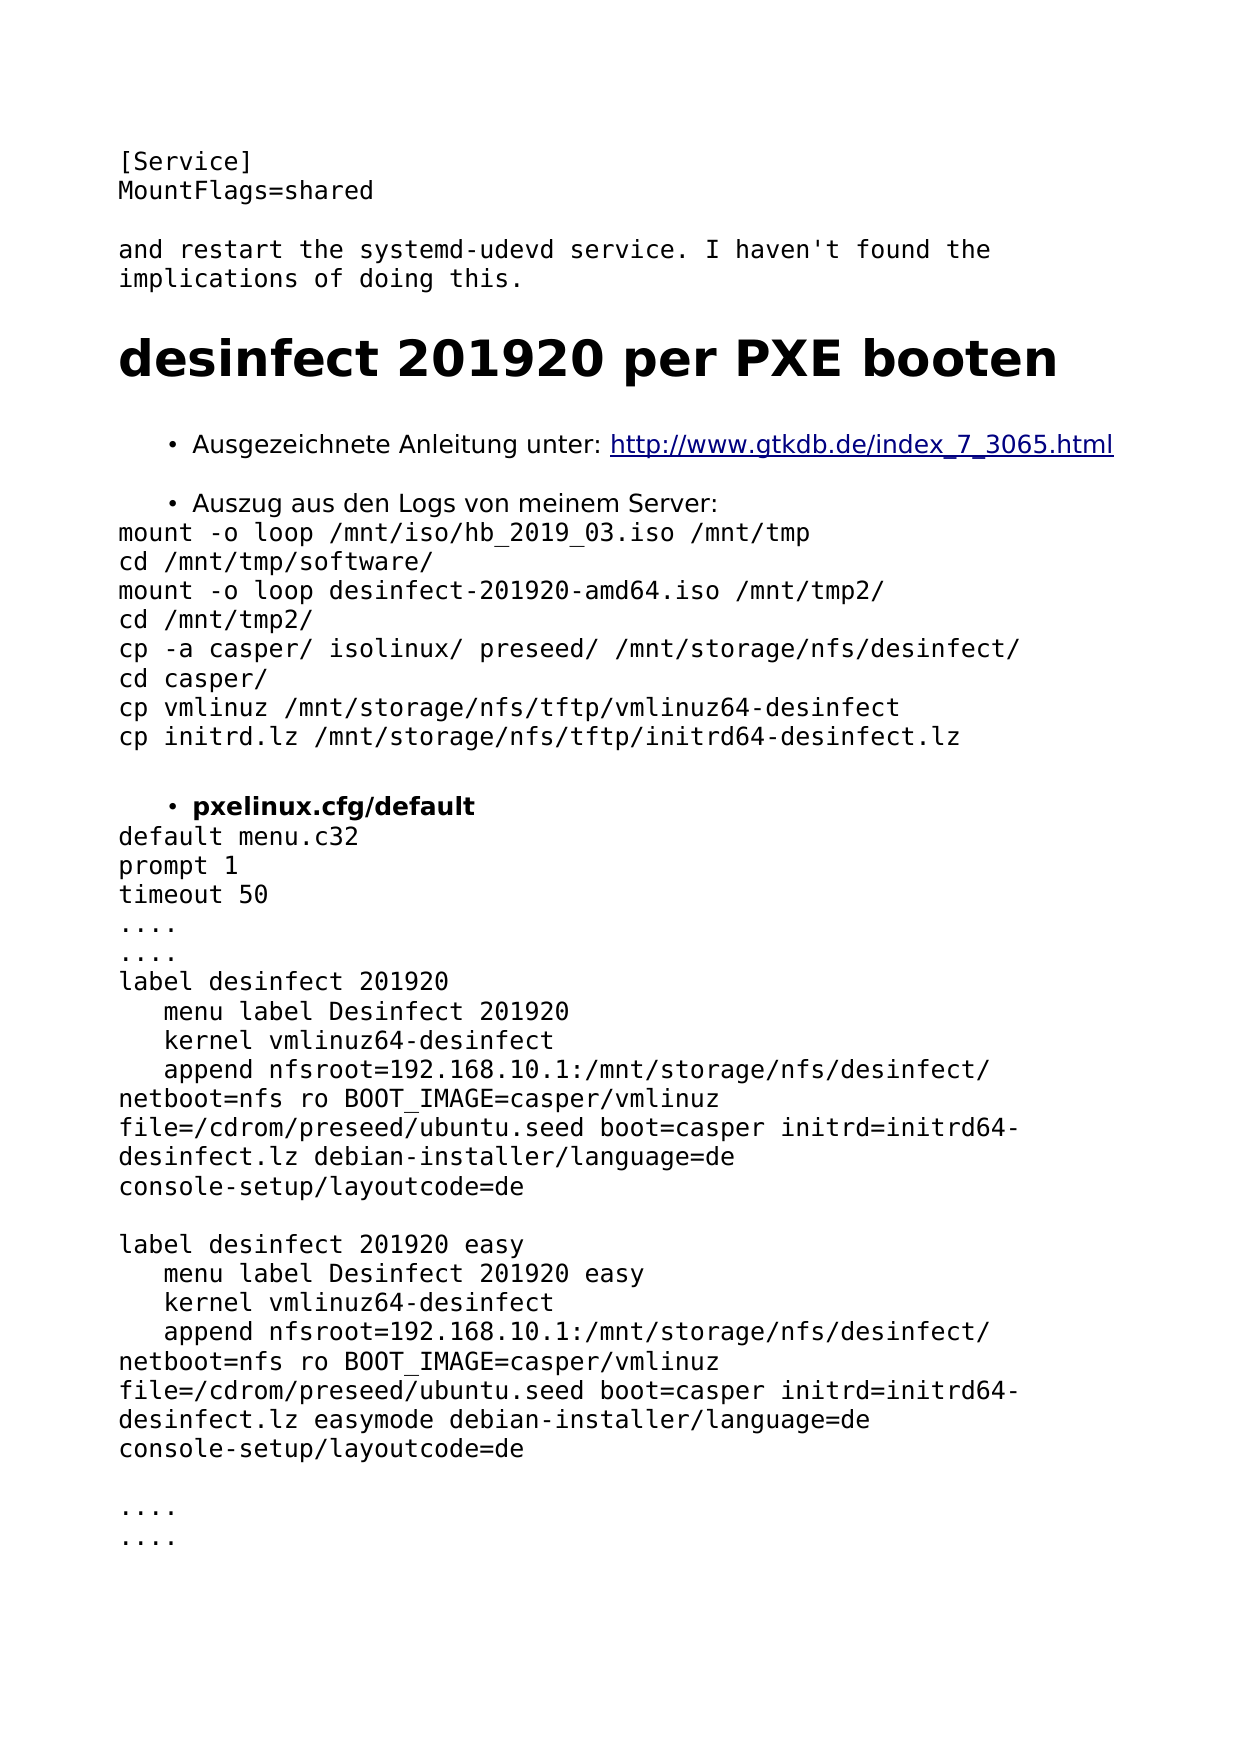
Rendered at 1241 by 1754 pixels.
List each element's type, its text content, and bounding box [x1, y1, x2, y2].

list Auszug aus den Logs von meinem Server: [177, 489, 1122, 518]
text default menu.c32 prompt 1 timeout 50 .... .... label desinfect 201920 menu label Desinfect 201920 kernel vmlinuz64-desinfect append nfsroot=192.168.10.1:/mnt/storage/nfs/desinfect/ netboot=nfs ro BOOT_IMAGE=casper/vmlinuz file=/cdrom/preseed/ubuntu.seed boot=casper initrd=initrd64-desinfect.lz debian-installer/language=de console-setup/layoutcode=de label desinfect 201920 easy menu label Desinfect 201920 easy kernel vmlinuz64-desinfect append nfsroot=192.168.10.1:/mnt/storage/nfs/desinfect/ netboot=nfs ro BOOT_IMAGE=casper/vmlinuz file=/cdrom/preseed/ubuntu.seed boot=casper initrd=initrd64-desinfect.lz easymode debian-installer/language=de console-setup/layoutcode=de .... .... [118, 822, 1122, 1580]
list Ausgezeichnete Anleitung unter: http://www.gtkdb.de/index_7_3065.html [177, 430, 1122, 459]
text mount -o loop /mnt/iso/hb_2019_03.iso /mnt/tmp cd /mnt/tmp/software/ mount -o loop desinfect-201920-amd64.iso /mnt/tmp2/ cd /mnt/tmp2/ cp -a casper/ isolinux/ preseed/ /mnt/storage/nfs/desinfect/ cd casper/ cp vmlinuz /mnt/storage/nfs/tftp/vmlinuz64-desinfect cp initrd.lz /mnt/storage/nfs/tftp/initrd64-desinfect.lz [118, 518, 1122, 751]
subtitle desinfect 201920 per PXE booten [118, 330, 1122, 388]
list pxelinux.cfg/default [177, 792, 1122, 822]
text [Service] MountFlags=shared and restart the systemd-udevd service. I haven't found the implications of doing this. [118, 118, 1122, 293]
